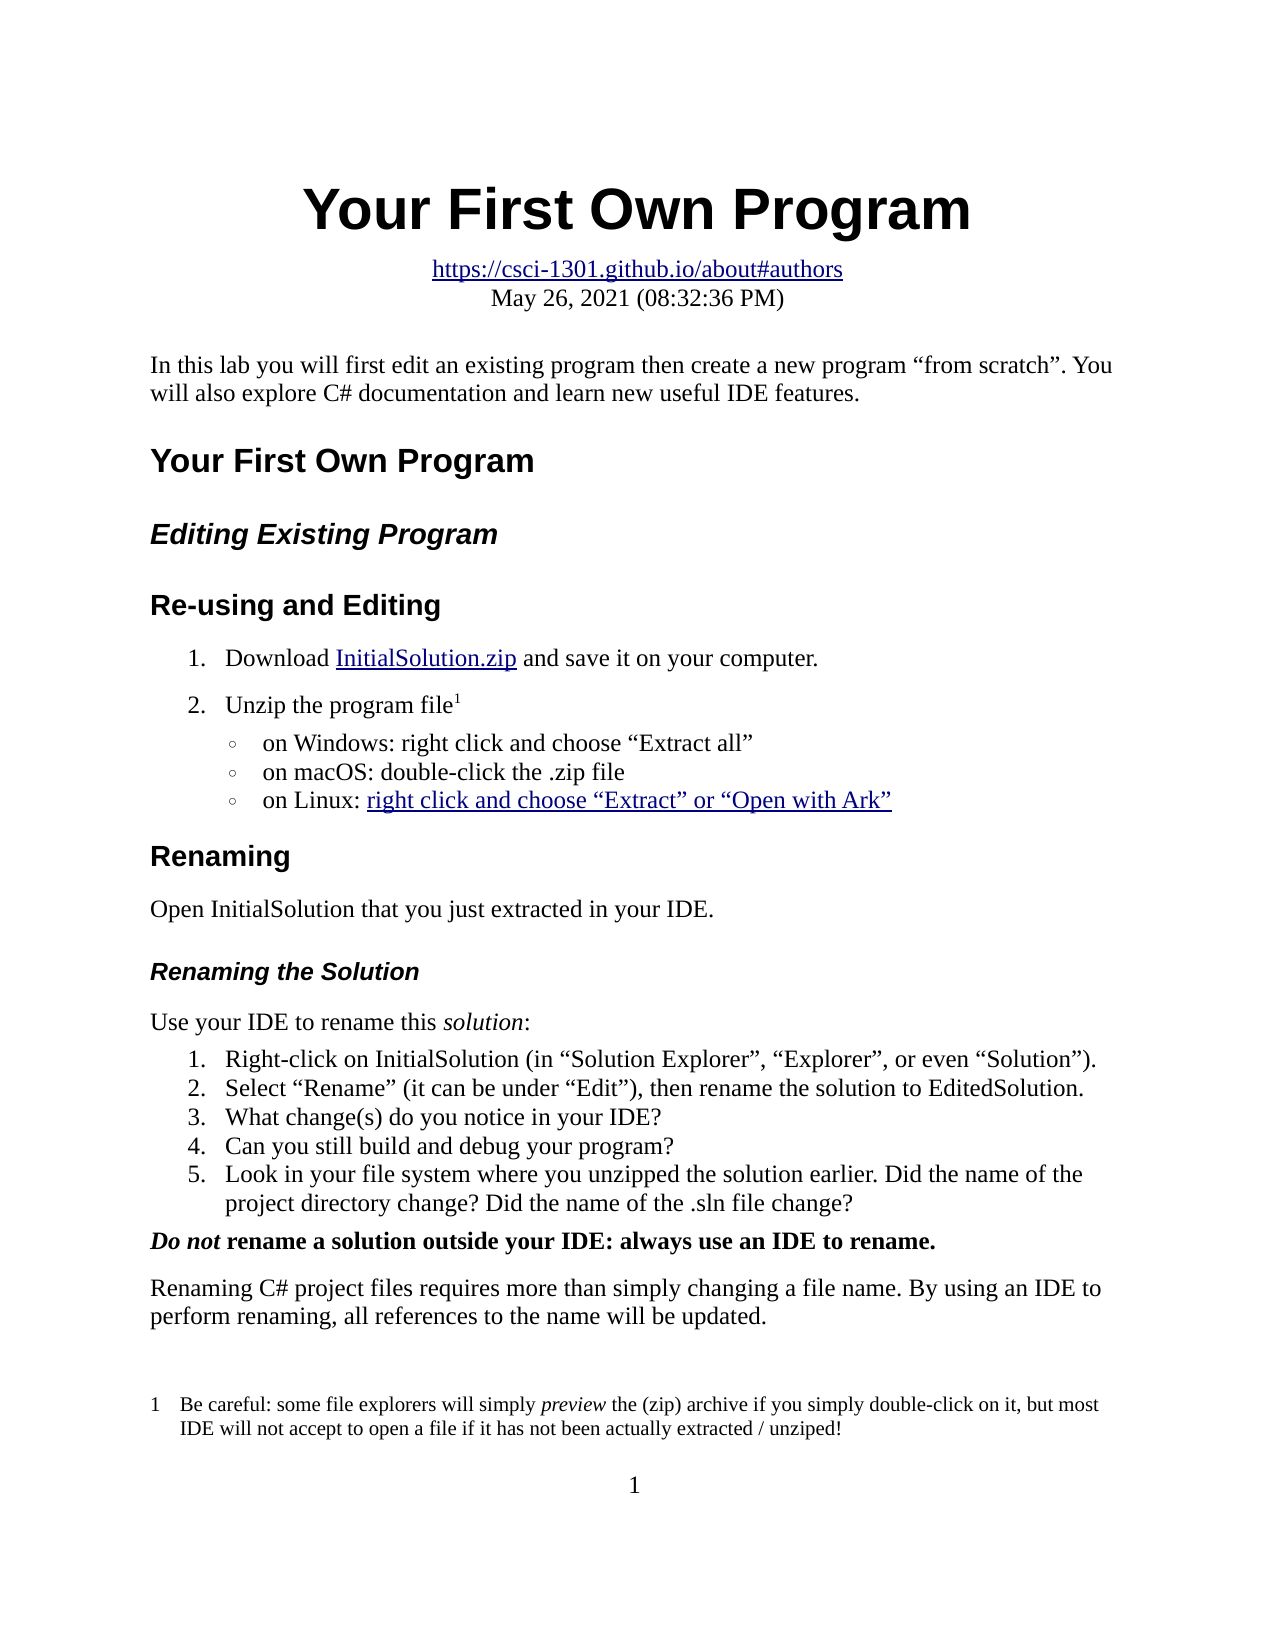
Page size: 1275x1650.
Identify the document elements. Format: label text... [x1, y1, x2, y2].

list Can you still build and debug your program? [187, 1131, 1125, 1159]
list What change(s) do you notice in your IDE? [187, 1102, 1125, 1131]
text Renaming C# project files requires more than simply changing a file name. By using an IDE to perform renaming, all references to the name will be updated. [150, 1273, 1125, 1330]
list Right-click on InitialSolution (in “Solution Explorer”, “Explorer”, or even “Solution”). [187, 1044, 1125, 1073]
text Use your IDE to rename this solution: [150, 1007, 1125, 1036]
list Look in your file system where you unzipped the solution earlier. Did the name of the project directory change? Did the name of the .sln file change? [187, 1159, 1125, 1217]
text https://csci-1301.github.io/about#authors [150, 254, 1125, 283]
subtitle Renaming [150, 839, 1125, 873]
list Select “Rename” (it can be under “Edit”), then rename the solution to EditedSolution. [187, 1073, 1125, 1102]
subtitle Re-using and Editing [150, 588, 1125, 622]
list Be careful: some file explorers will simply preview the (zip) archive if you simply double-click on it, but most IDE will not accept to open a file if it has not been actually extracted / unziped! [150, 1392, 1125, 1440]
subtitle Your First Own Program [150, 441, 1125, 480]
title Your First Own Program [150, 175, 1125, 242]
text Do not rename a solution outside your IDE: always use an IDE to rename. [150, 1226, 1125, 1255]
text May 26, 2021 (08:32:36 PM) [150, 283, 1125, 312]
text Open InitialSolution that you just extracted in your IDE. [150, 894, 1125, 923]
list on Windows: right click and choose “Extract all” [225, 728, 1125, 757]
subtitle Editing Existing Program [150, 517, 1125, 551]
list on Linux: right click and choose “Extract” or “Open with Ark” [225, 785, 1125, 814]
list Unzip the program file [187, 690, 1125, 719]
subtitle Renaming the Solution [150, 957, 1125, 985]
list on macOS: double-click the .zip file [225, 757, 1125, 785]
list Download InitialSolution.zip and save it on your computer. [187, 643, 1125, 672]
text In this lab you will first edit an existing program then create a new program “from scratch”. You will also explore C# documentation and learn new useful IDE features. [150, 350, 1125, 407]
